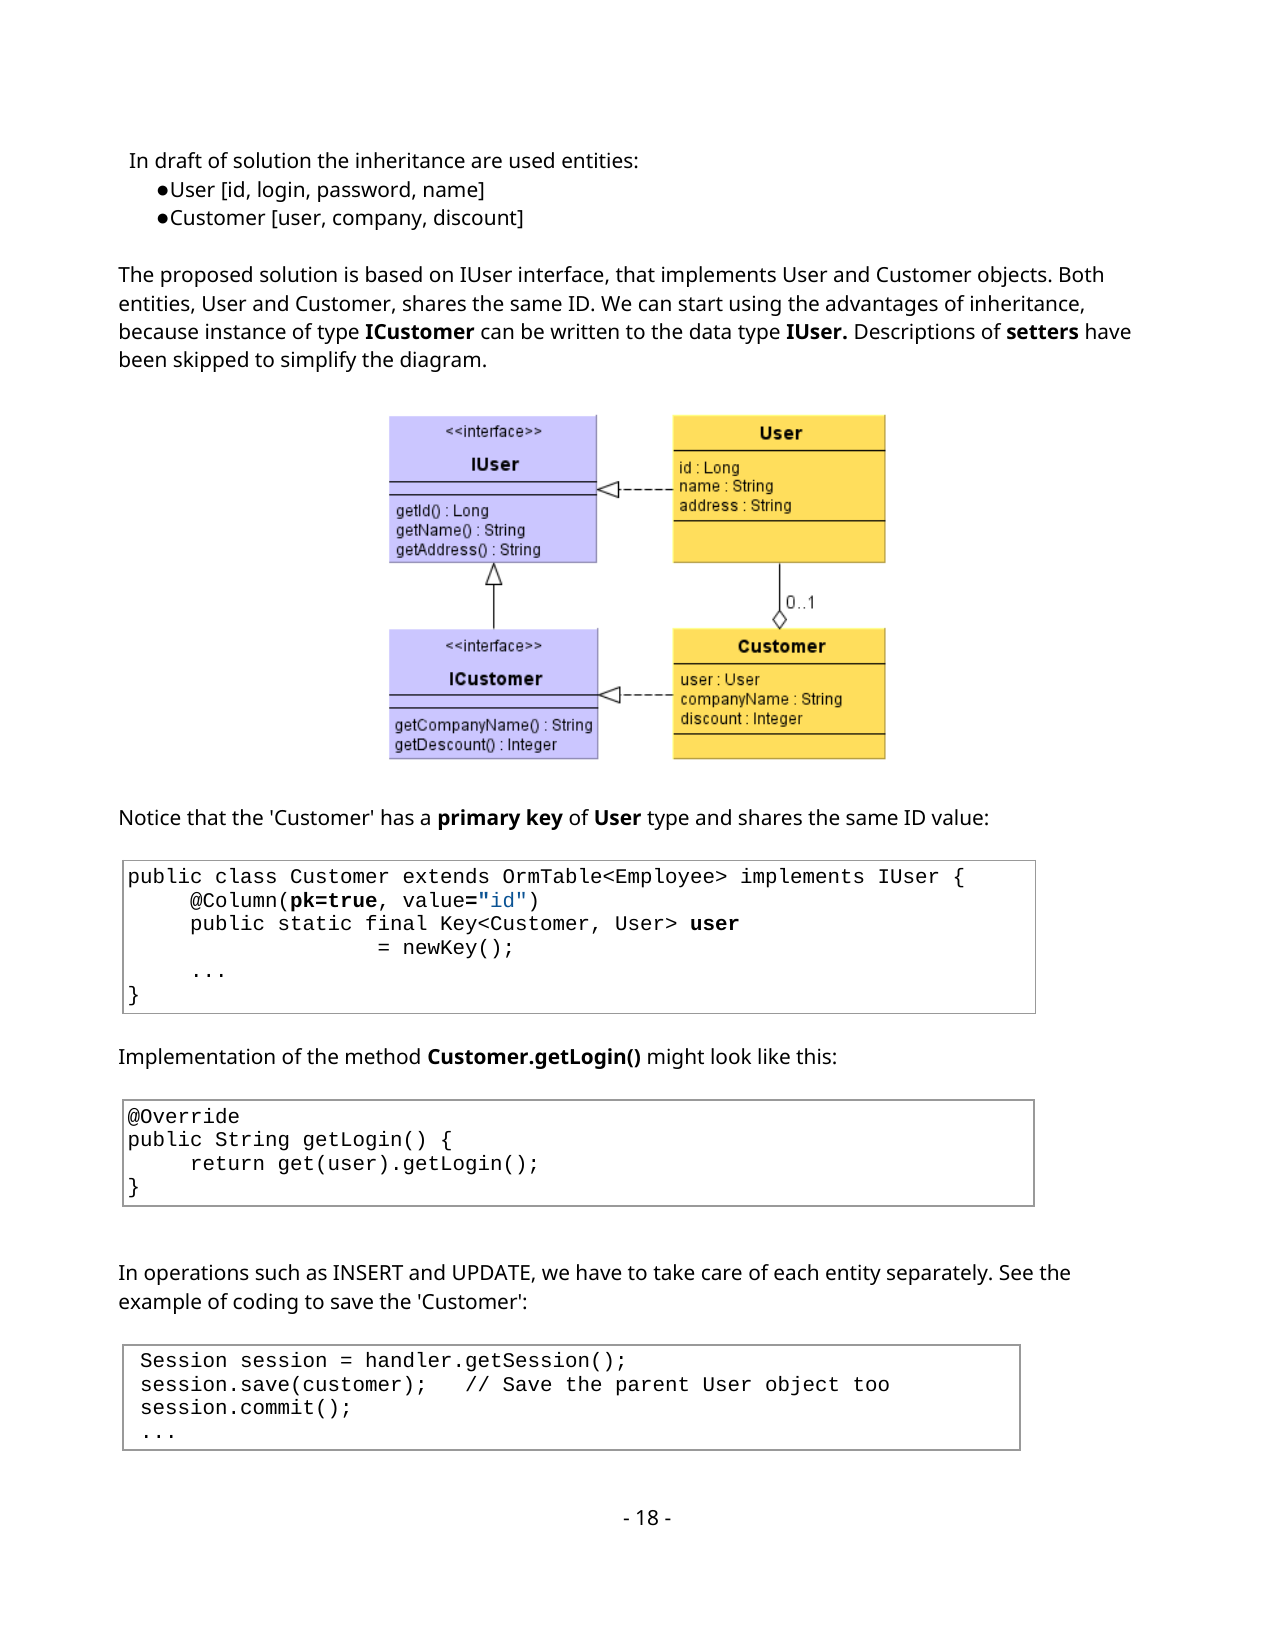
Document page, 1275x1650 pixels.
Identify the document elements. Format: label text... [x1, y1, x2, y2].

text Notice that the 'Customer' has a primary key of User type and shares the same ID value: [118, 803, 1157, 831]
table_header public class Customer extends OrmTable<Employee> implements IUser { @Column(pk=true, value="id") public static final Key<Customer, User> user = newKey(); ... } [124, 861, 1035, 1012]
table_header Session session = handler.getSession(); session.save(customer); // Save the parent User object too session.commit(); ... [124, 1346, 1019, 1449]
text In operations such as INSERT and UPDATE, we have to take care of each entity separately. See the example of coding to save the 'Customer': [118, 1258, 1157, 1315]
text Implementation of the method Customer.getLogin() might look like this: [118, 1042, 1157, 1071]
list User [id, login, password, name] [118, 175, 1157, 203]
text The proposed solution is based on IUser interface, that implements User and Customer objects. Both entities, User and Customer, shares the same ID. We can start using the advantages of inheritance, because instance of type ICustomer can be written to the data type IUser. Descriptions of setters have been skipped to simplify the diagram. [118, 260, 1157, 374]
picture [375, 402, 900, 775]
list Customer [user, company, discount] [118, 203, 1157, 232]
table_header @Override public String getLogin() { return get(user).getLogin(); } [124, 1101, 1033, 1205]
text In draft of solution the inheritance are used entities: [118, 147, 1157, 175]
